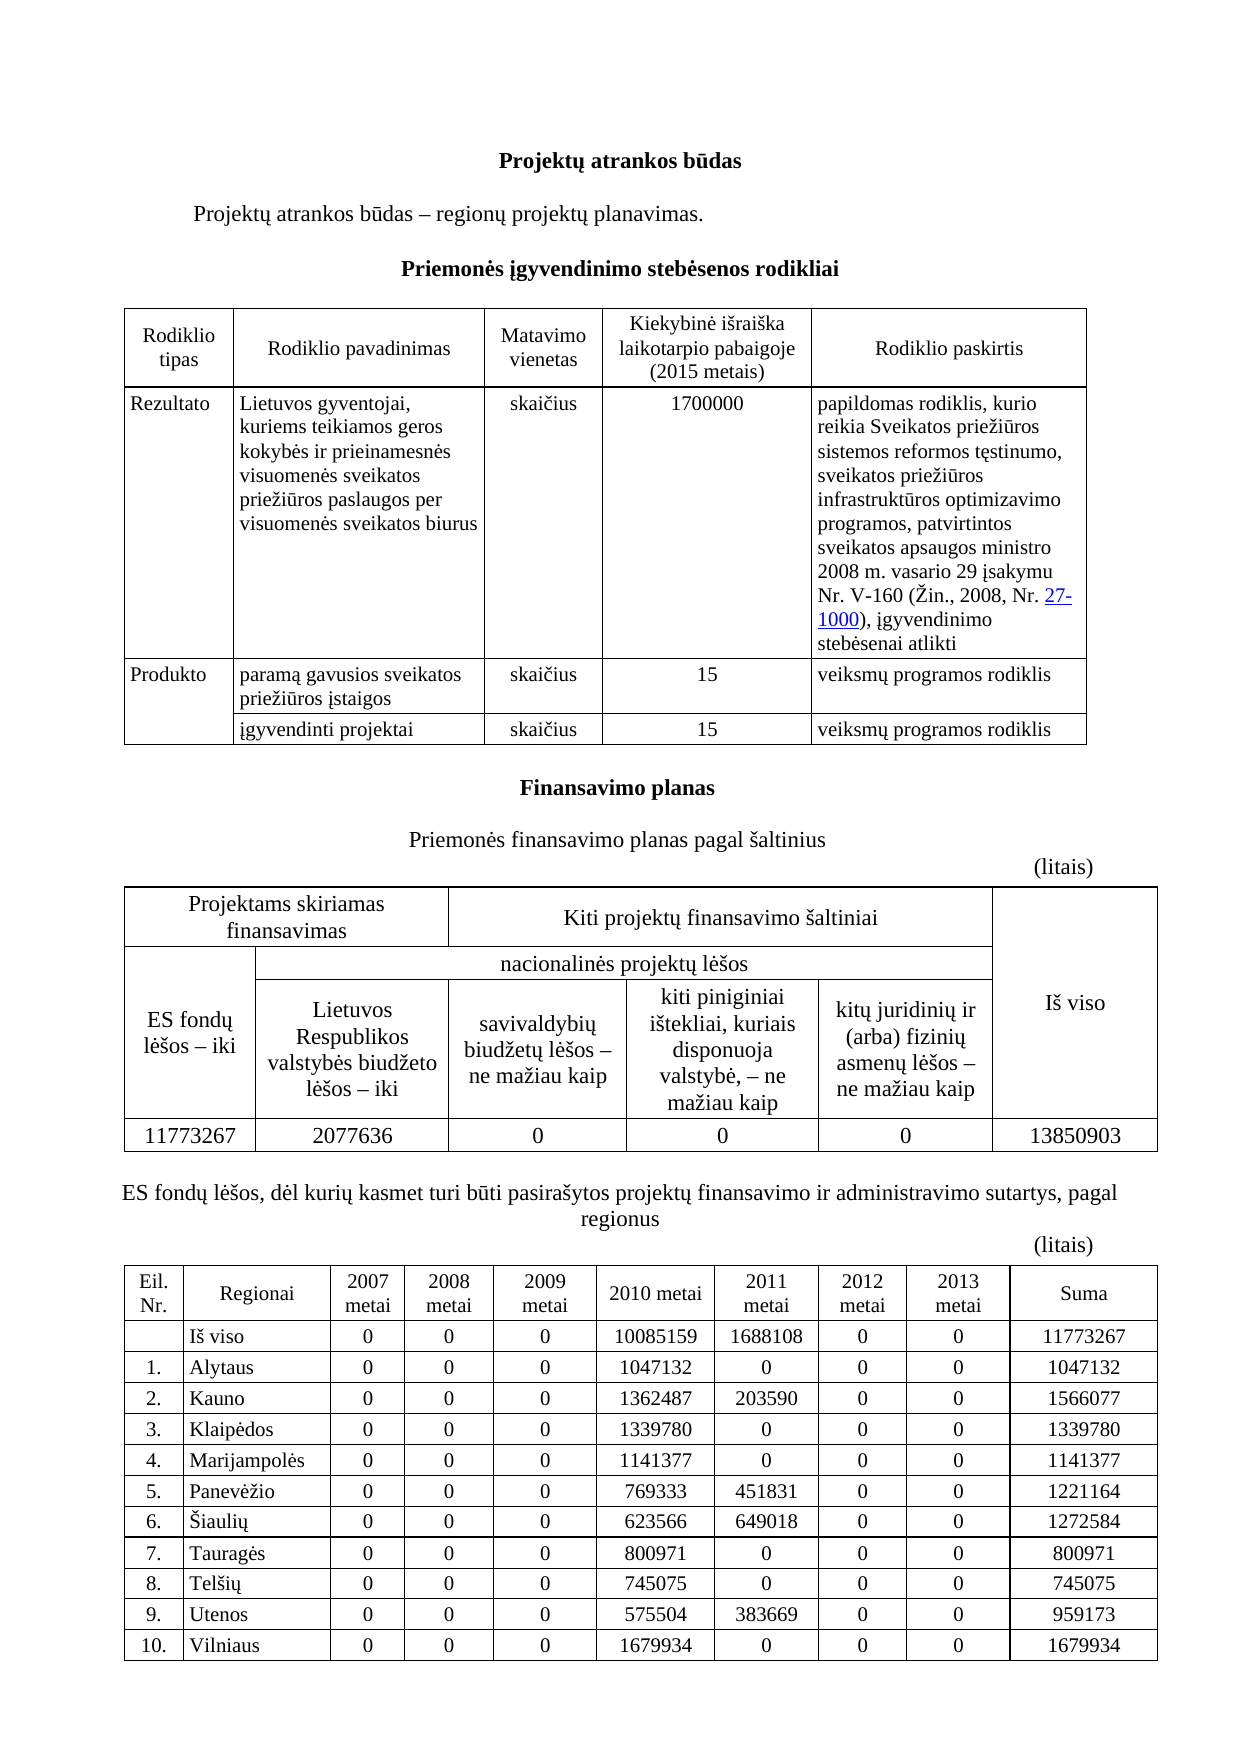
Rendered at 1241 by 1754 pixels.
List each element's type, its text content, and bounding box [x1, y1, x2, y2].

table_cell 0 [494, 1414, 596, 1444]
table_cell 0 [819, 1119, 992, 1151]
table_cell 0 [907, 1383, 1009, 1413]
table_cell 0 [331, 1538, 404, 1567]
table_cell 0 [907, 1476, 1009, 1506]
table_cell 0 [715, 1445, 818, 1474]
table_cell 0 [819, 1321, 906, 1351]
table_cell papildomas rodiklis, kurio reikia Sveikatos priežiūros sistemos reformos tęstinumo, sveikatos priežiūros infrastruktūros optimizavimo programos, patvirtintos sveikatos apsaugos ministro 2008 m. vasario 29 įsakymu Nr. V-160 (Žin., 2008, Nr. 27-1000), įgyvendinimo stebėsenai atlikti [812, 388, 1086, 658]
table_cell 1141377 [597, 1445, 714, 1474]
table_cell Lietuvos Respublikos valstybės biudžeto lėšos – iki [256, 980, 448, 1118]
table_cell 1141377 [1011, 1445, 1157, 1474]
table_cell 649018 [715, 1507, 818, 1536]
table_cell 0 [494, 1383, 596, 1413]
table_cell 623566 [597, 1507, 714, 1536]
table_cell 745075 [597, 1569, 714, 1598]
table_cell 0 [494, 1538, 596, 1567]
table_cell 0 [405, 1538, 493, 1567]
table_cell nacionalinės projektų lėšos [256, 947, 992, 979]
table_cell 1700000 [603, 388, 811, 658]
table_cell 0 [331, 1383, 404, 1413]
table_cell 0 [494, 1352, 596, 1382]
table_cell 1339780 [597, 1414, 714, 1444]
table_cell 769333 [597, 1476, 714, 1506]
table_cell 0 [405, 1507, 493, 1536]
table_cell 1362487 [597, 1383, 714, 1413]
table_cell Kauno [184, 1383, 330, 1413]
table_header 2008 metai [405, 1266, 493, 1320]
table_cell [125, 1321, 183, 1351]
table_cell 13850903 [993, 1119, 1157, 1151]
table_cell 10085159 [597, 1321, 714, 1351]
table_cell kitų juridinių ir (arba) fizinių asmenų lėšos – ne mažiau kaip [819, 980, 992, 1118]
table_header Kiti projektų finansavimo šaltiniai [449, 888, 992, 946]
table_cell 11773267 [1011, 1321, 1157, 1351]
table_cell Produkto [125, 659, 233, 744]
table_cell 1688108 [715, 1321, 818, 1351]
table_cell skaičius [485, 714, 602, 744]
table_cell 0 [819, 1352, 906, 1382]
table_cell 0 [494, 1321, 596, 1351]
table_cell 10. [125, 1630, 183, 1660]
table_cell 0 [907, 1538, 1009, 1567]
table_header Rodiklio pavadinimas [234, 309, 484, 386]
table_cell 0 [405, 1630, 493, 1660]
table_cell 0 [715, 1569, 818, 1598]
table_header Iš viso [993, 888, 1157, 1118]
table_header Suma [1011, 1266, 1157, 1320]
table_cell 800971 [1011, 1538, 1157, 1567]
table_cell 0 [819, 1569, 906, 1598]
table_cell 203590 [715, 1383, 818, 1413]
table_header Kiekybinė išraiška laikotarpio pabaigoje (2015 metais) [603, 309, 811, 386]
table_cell 0 [405, 1476, 493, 1506]
table_cell 0 [819, 1538, 906, 1567]
table_cell Marijampolės [184, 1445, 330, 1474]
table_cell 0 [627, 1119, 818, 1151]
table_cell 0 [494, 1599, 596, 1629]
table_cell 0 [494, 1507, 596, 1536]
table_cell 959173 [1011, 1599, 1157, 1629]
text Projektų atrankos būdas – regionų projektų planavimas. [118, 199, 1122, 226]
table_cell 0 [907, 1630, 1009, 1660]
table_cell 1679934 [1011, 1630, 1157, 1660]
table_cell 11773267 [125, 1119, 255, 1151]
table_cell 0 [819, 1507, 906, 1536]
table_cell 0 [405, 1352, 493, 1382]
table_cell 0 [449, 1119, 626, 1151]
table_header Matavimo vienetas [485, 309, 602, 386]
table_cell 0 [819, 1414, 906, 1444]
table_cell 451831 [715, 1476, 818, 1506]
text Finansavimo planas [118, 774, 1122, 800]
table_cell 0 [331, 1476, 404, 1506]
table_cell ES fondų lėšos – iki [125, 947, 255, 1118]
table_cell savivaldybių biudžetų lėšos – ne mažiau kaip [449, 980, 626, 1118]
table_cell Vilniaus [184, 1630, 330, 1660]
table_cell 1566077 [1011, 1383, 1157, 1413]
table_cell 1047132 [597, 1352, 714, 1382]
table_cell 745075 [1011, 1569, 1157, 1598]
table_cell 0 [331, 1445, 404, 1474]
table_cell 0 [819, 1383, 906, 1413]
text ES fondų lėšos, dėl kurių kasmet turi būti pasirašytos projektų finansavimo ir administravimo sutartys, pagal regionus [118, 1178, 1122, 1231]
table_cell 3. [125, 1414, 183, 1444]
table_cell skaičius [485, 388, 602, 658]
table_cell Lietuvos gyventojai, kuriems teikiamos geros kokybės ir prieinamesnės visuomenės sveikatos priežiūros paslaugos per visuomenės sveikatos biurus [234, 388, 484, 658]
table_cell 0 [405, 1599, 493, 1629]
table_cell 1339780 [1011, 1414, 1157, 1444]
table_cell 0 [405, 1383, 493, 1413]
table_header Projektams skiriamas finansavimas [125, 888, 448, 946]
table_header 2009 metai [494, 1266, 596, 1320]
table_cell 0 [819, 1476, 906, 1506]
table_cell 0 [494, 1569, 596, 1598]
table_cell Šiaulių [184, 1507, 330, 1536]
table_cell 1272584 [1011, 1507, 1157, 1536]
table_cell 0 [907, 1445, 1009, 1474]
table_cell 0 [715, 1630, 818, 1660]
table_cell 0 [715, 1538, 818, 1567]
table_cell 0 [715, 1352, 818, 1382]
table_cell 1679934 [597, 1630, 714, 1660]
table_cell kiti piniginiai ištekliai, kuriais disponuoja valstybė, – ne mažiau kaip [627, 980, 818, 1118]
table_header Rodiklio tipas [125, 309, 233, 386]
table_cell Rezultato [125, 388, 233, 658]
table_cell 0 [331, 1414, 404, 1444]
table_cell 8. [125, 1569, 183, 1598]
table_cell 2. [125, 1383, 183, 1413]
table_cell 5. [125, 1476, 183, 1506]
table_cell 0 [907, 1352, 1009, 1382]
table_cell 0 [494, 1630, 596, 1660]
table_header 2012 metai [819, 1266, 906, 1320]
table_cell 0 [907, 1569, 1009, 1598]
table_cell Klaipėdos [184, 1414, 330, 1444]
table_cell Tauragės [184, 1538, 330, 1567]
table_cell 0 [331, 1599, 404, 1629]
table_cell 4. [125, 1445, 183, 1474]
table_header 2013 metai [907, 1266, 1009, 1320]
table_cell 383669 [715, 1599, 818, 1629]
table_cell 0 [907, 1599, 1009, 1629]
text Projektų atrankos būdas [118, 147, 1122, 173]
table_cell 0 [494, 1445, 596, 1474]
table_cell paramą gavusios sveikatos priežiūros įstaigos [234, 659, 484, 713]
table_cell 1. [125, 1352, 183, 1382]
table_cell Utenos [184, 1599, 330, 1629]
table_cell 0 [331, 1507, 404, 1536]
table_cell 7. [125, 1538, 183, 1567]
table_cell Panevėžio [184, 1476, 330, 1506]
text (litais) [118, 1231, 1122, 1258]
text Priemonės finansavimo planas pagal šaltinius [118, 826, 1122, 853]
table_cell 0 [331, 1321, 404, 1351]
table_cell 2077636 [256, 1119, 448, 1151]
text (litais) [118, 853, 1122, 879]
table_cell 0 [715, 1414, 818, 1444]
table_cell 0 [405, 1445, 493, 1474]
table_cell 0 [405, 1321, 493, 1351]
table_cell 0 [405, 1414, 493, 1444]
table_header Regionai [184, 1266, 330, 1320]
table_header 2010 metai [597, 1266, 714, 1320]
table_cell 6. [125, 1507, 183, 1536]
table_cell įgyvendinti projektai [234, 714, 484, 744]
table_cell 575504 [597, 1599, 714, 1629]
table_cell 800971 [597, 1538, 714, 1567]
table_cell veiksmų programos rodiklis [812, 659, 1086, 713]
table_cell 0 [331, 1352, 404, 1382]
table_cell 1221164 [1011, 1476, 1157, 1506]
table_cell 15 [603, 714, 811, 744]
text Priemonės įgyvendinimo stebėsenos rodikliai [118, 255, 1122, 281]
table_cell 0 [405, 1569, 493, 1598]
table_cell Iš viso [184, 1321, 330, 1351]
table_header Rodiklio paskirtis [812, 309, 1086, 386]
table_cell 1047132 [1011, 1352, 1157, 1382]
table_cell 0 [331, 1569, 404, 1598]
table_cell 0 [819, 1599, 906, 1629]
table_header Eil. Nr. [125, 1266, 183, 1320]
table_cell 0 [907, 1414, 1009, 1444]
table_cell 0 [907, 1507, 1009, 1536]
table_cell Alytaus [184, 1352, 330, 1382]
table_header 2011 metai [715, 1266, 818, 1320]
table_cell 0 [331, 1630, 404, 1660]
table_cell 0 [819, 1630, 906, 1660]
table_header 2007 metai [331, 1266, 404, 1320]
table_cell 0 [819, 1445, 906, 1474]
table_cell 9. [125, 1599, 183, 1629]
table_cell veiksmų programos rodiklis [812, 714, 1086, 744]
table_cell 15 [603, 659, 811, 713]
table_cell 0 [907, 1321, 1009, 1351]
table_cell skaičius [485, 659, 602, 713]
table_cell Telšių [184, 1569, 330, 1598]
table_cell 0 [494, 1476, 596, 1506]
